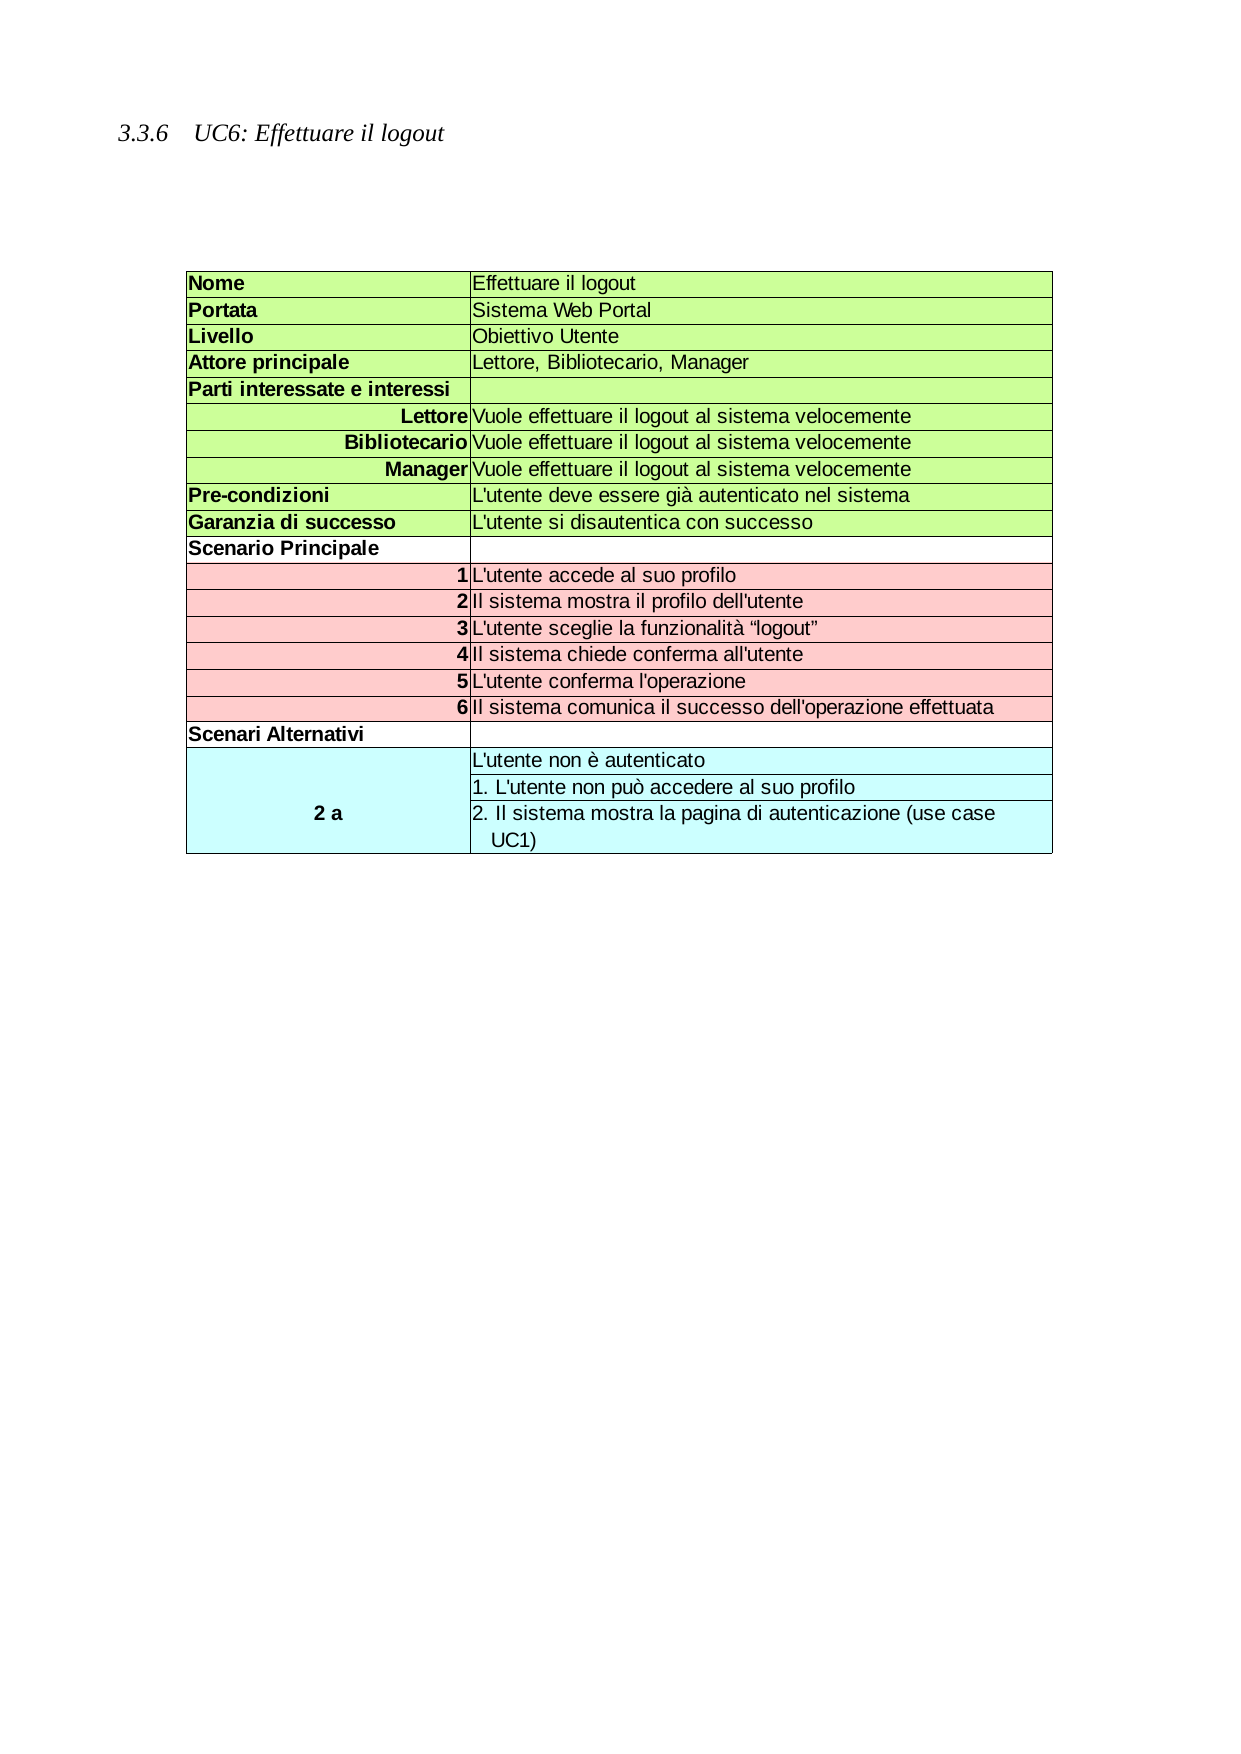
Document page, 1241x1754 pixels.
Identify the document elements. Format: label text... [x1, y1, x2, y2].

subtitle 3.3.6 UC6: Effettuare il logout [118, 118, 1122, 147]
